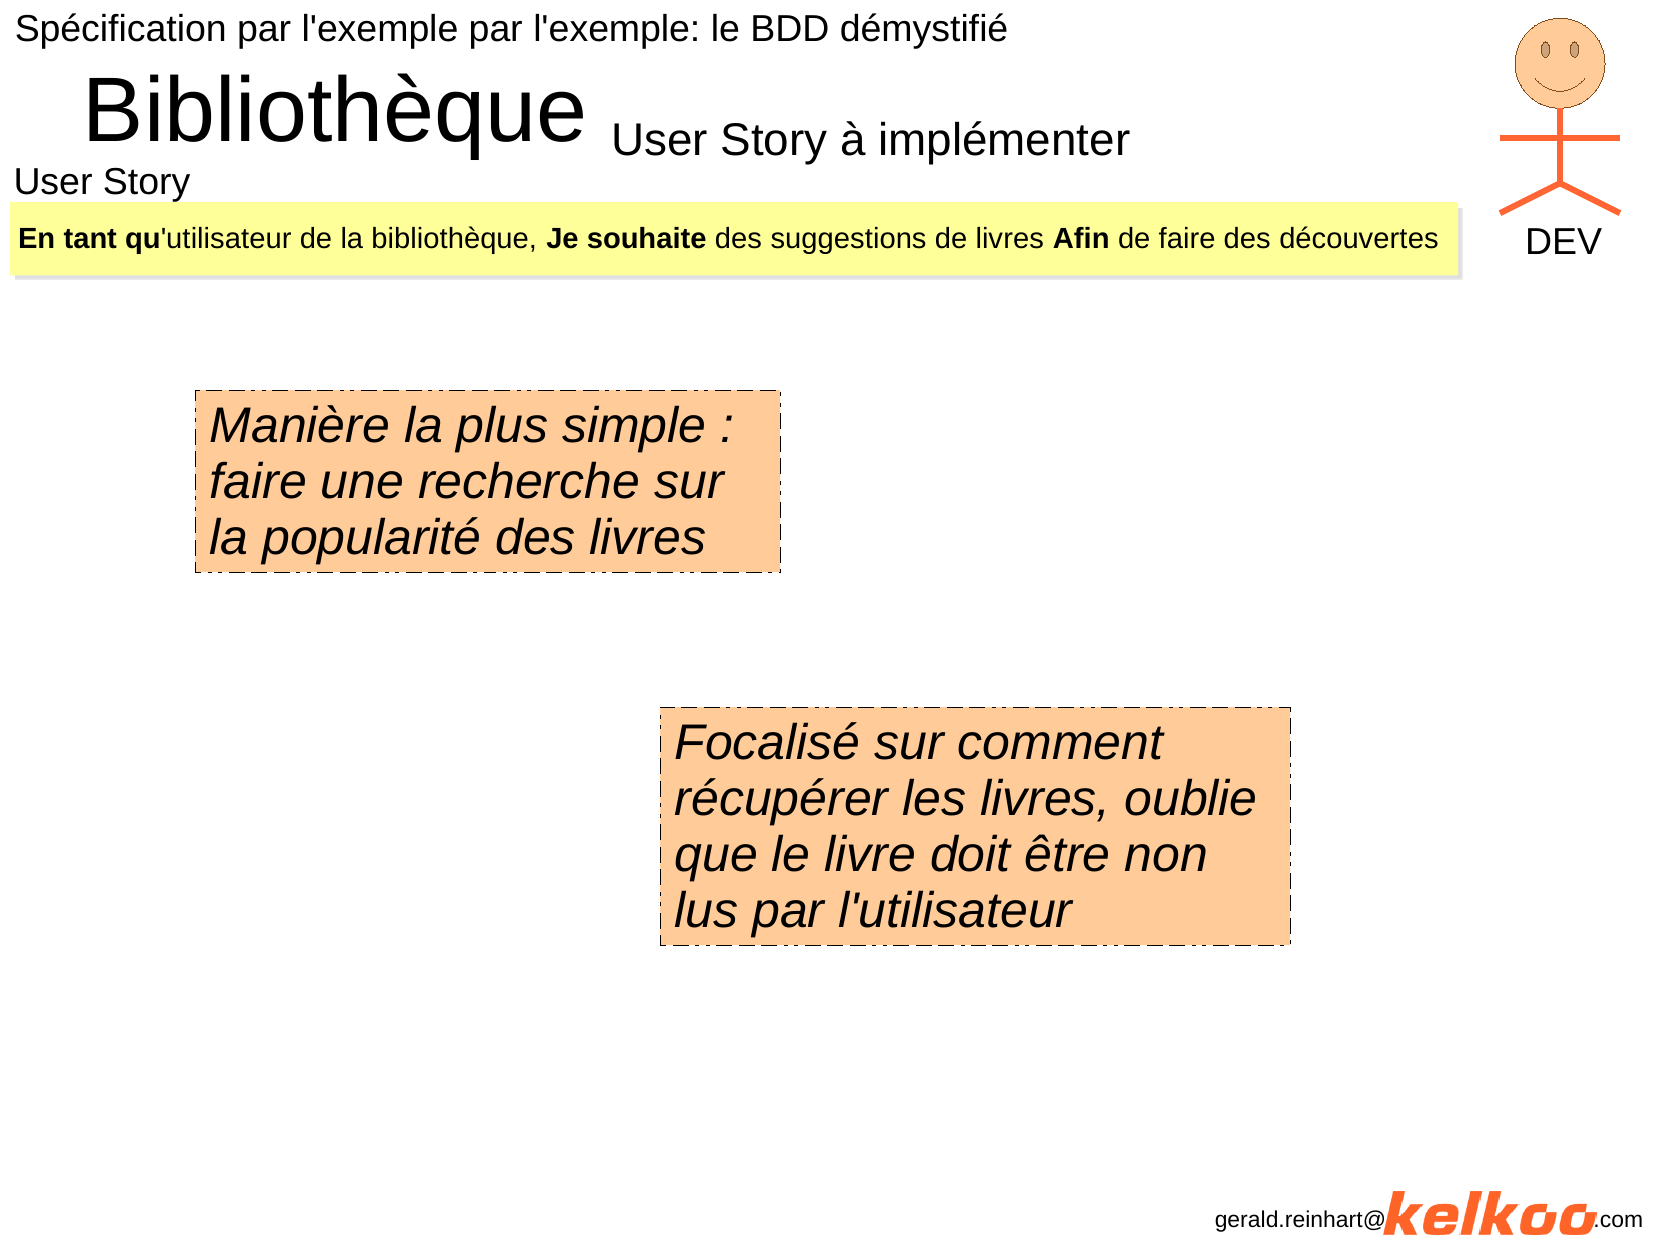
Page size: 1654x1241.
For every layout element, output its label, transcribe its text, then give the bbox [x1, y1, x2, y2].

text_box [1571, 19, 1606, 107]
text_box DEV [1500, 213, 1621, 271]
text_box User Story [0, 153, 82, 210]
text_box Spécification par l'exemple par l'exemple: le BDD démystifié [0, 0, 1024, 57]
text_box User Story à implémenter [596, 106, 1146, 173]
text_box Manière la plus simple : faire une recherche sur la popularité des livres [195, 390, 781, 573]
title Bibliothèque [82, 5, 1571, 213]
text_box gerald.reinhart@ .com [1193, 1199, 1654, 1241]
text_box En tant qu'utilisateur de la bibliothèque, Je souhaite des suggestions de livres Afin de faire des découvertes [9, 210, 1459, 276]
picture [1383, 1191, 1597, 1199]
text_box Focalisé sur comment récupérer les livres, oublie que le livre doit être non lus par l'utilisateur [660, 707, 1291, 946]
